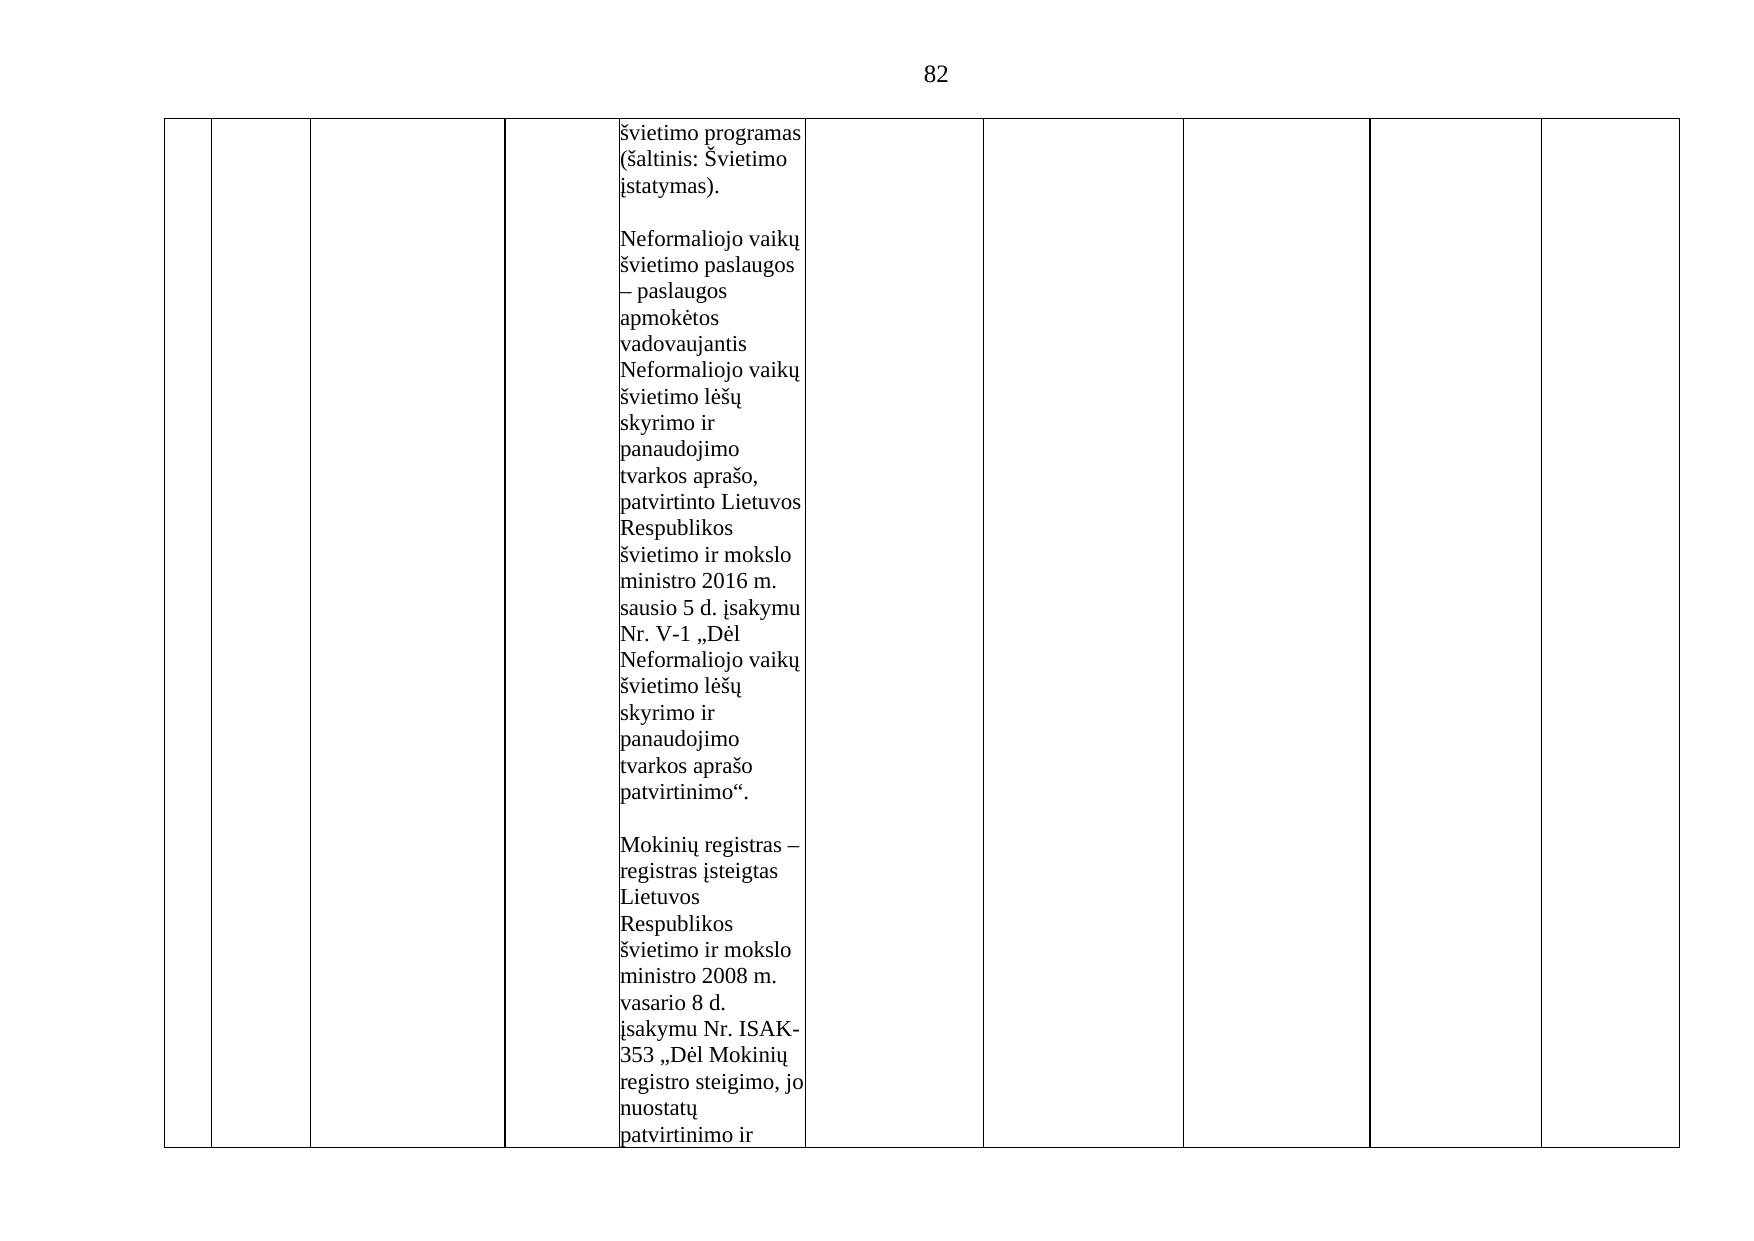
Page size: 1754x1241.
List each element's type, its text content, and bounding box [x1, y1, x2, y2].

table_cell [311, 119, 504, 1147]
table_cell [1371, 119, 1541, 1147]
table_cell [506, 119, 619, 1147]
table_cell [165, 119, 211, 1147]
table_cell [1542, 119, 1679, 1147]
table_cell [984, 119, 1183, 1147]
table_cell [1184, 119, 1369, 1147]
table_cell [212, 119, 310, 1147]
table_cell švietimo programas (šaltinis: Švietimo įstatymas). Neformaliojo vaikų švietimo paslaugos – paslaugos apmokėtos vadovaujantis Neformaliojo vaikų švietimo lėšų skyrimo ir panaudojimo tvarkos aprašo, patvirtinto Lietuvos Respublikos švietimo ir mokslo ministro 2016 m. sausio 5 d. įsakymu Nr. V-1 „Dėl Neformaliojo vaikų švietimo lėšų skyrimo ir panaudojimo tvarkos aprašo patvirtinimo“. Mokinių registras – registras įsteigtas Lietuvos Respublikos švietimo ir mokslo ministro 2008 m. vasario 8 d. įsakymu Nr. ISAK-353 „Dėl Mokinių registro steigimo, jo nuostatų patvirtinimo ir [620, 119, 805, 1147]
table_cell [806, 119, 983, 1147]
